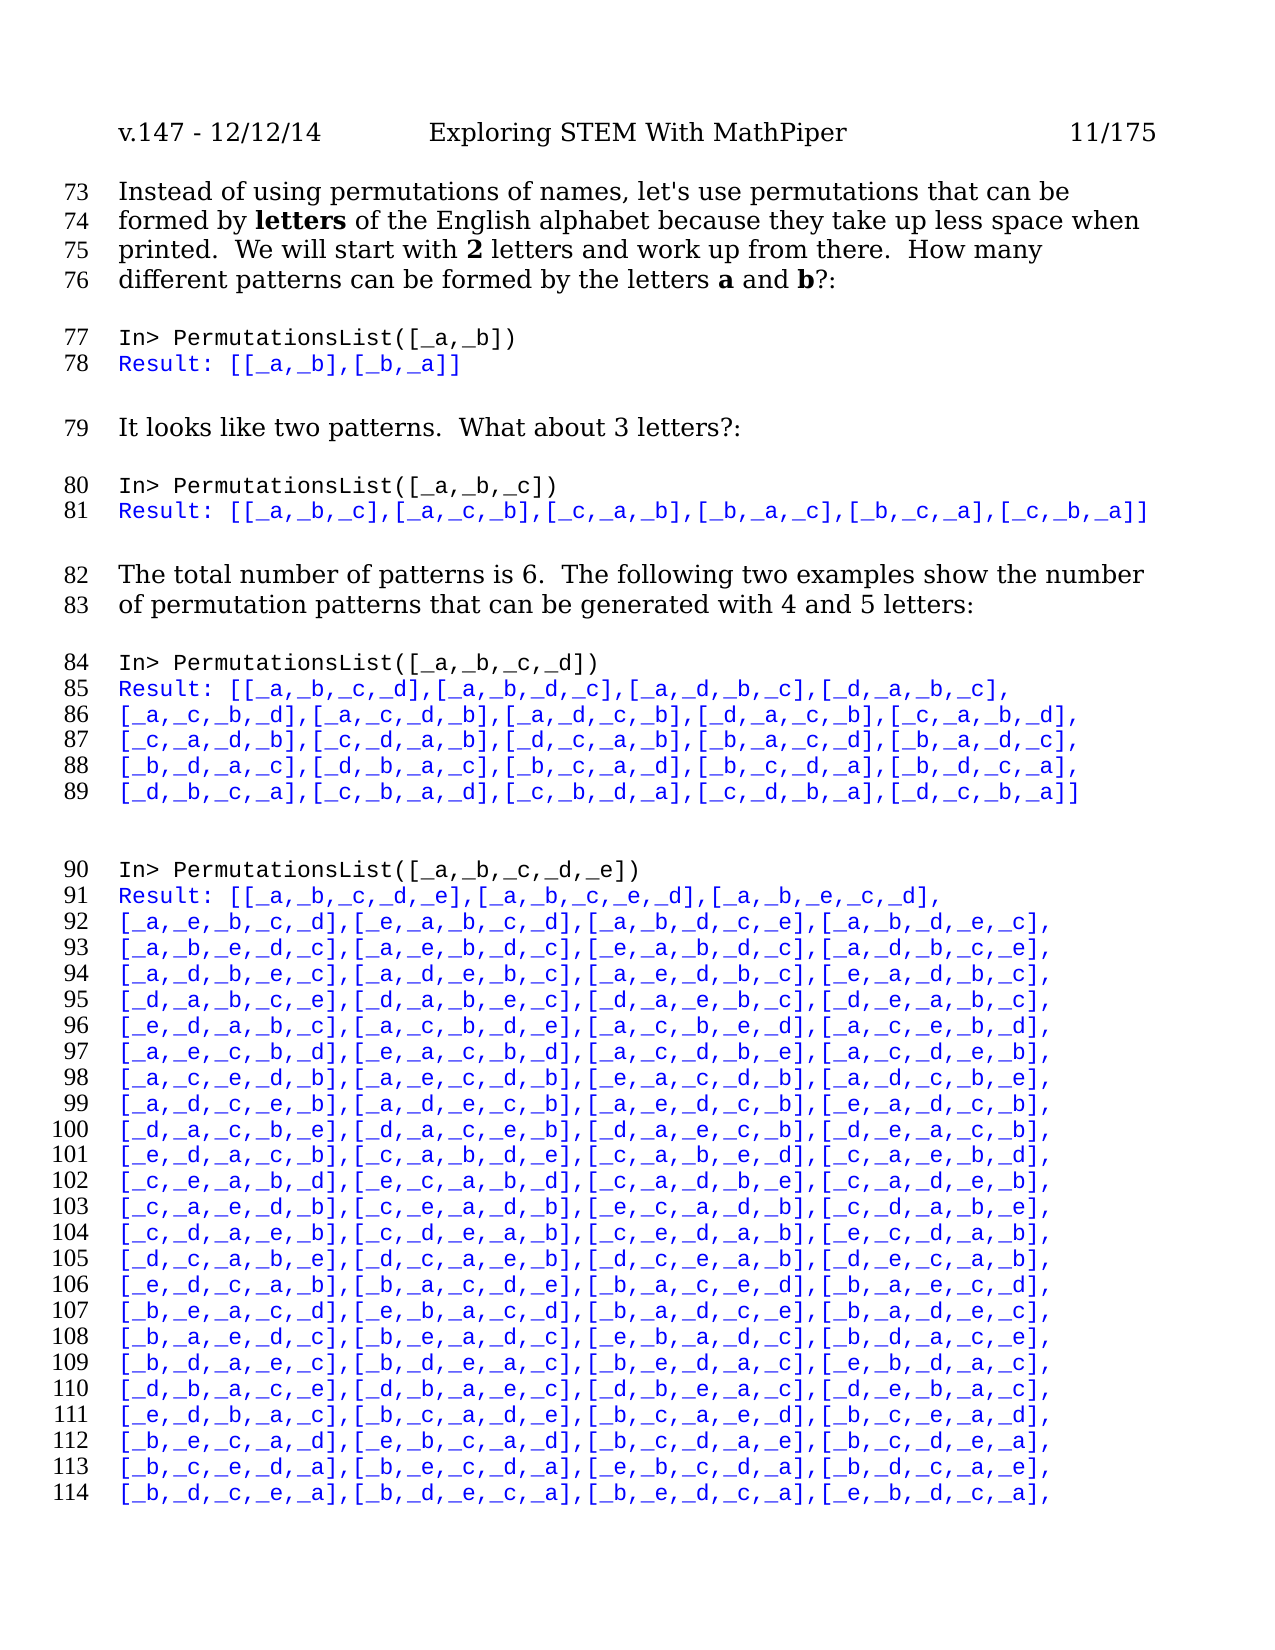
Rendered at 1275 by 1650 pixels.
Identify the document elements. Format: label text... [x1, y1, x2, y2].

text In> PermutationsList([_a,_b,_c,_d]) [118, 651, 1157, 677]
text In> PermutationsList([_a,_b,_c]) [118, 474, 1157, 500]
text In> PermutationsList([_a,_b]) [118, 326, 1157, 352]
text In> PermutationsList([_a,_b,_c,_d,_e]) [118, 858, 1157, 884]
text The total number of patterns is 6. The following two examples show the number of permutation patterns that can be generated with 4 and 5 letters: [118, 561, 1157, 619]
text Result: [[_a,_b,_c,_d,_e],[_a,_b,_c,_e,_d],[_a,_b,_e,_c,_d],[_a,_e,_b,_c,_d],[_e,_a,_b,_c,_d],[_a,_b,_d,_c,_e],[_a,_b,_d,_e,_c],[_a,_b,_e,_d,_c],[_a,_e,_b,_d,_c],[_e,_a,_b,_d,_c],[_a,_d,_b,_c,_e],[_a,_d,_b,_e,_c],[_a,_d,_e,_b,_c],[_a,_e,_d,_b,_c],[_e,_a,_d,_b,_c],[_d,_a,_b,_c,_e],[_d,_a,_b,_e,_c],[_d,_a,_e,_b,_c],[_d,_e,_a,_b,_c],[_e,_d,_a,_b,_c],[_a,_c,_b,_d,_e],[_a,_c,_b,_e,_d],[_a,_c,_e,_b,_d],[_a,_e,_c,_b,_d],[_e,_a,_c,_b,_d],[_a,_c,_d,_b,_e],[_a,_c,_d,_e,_b],[_a,_c,_e,_d,_b],[_a,_e,_c,_d,_b],[_e,_a,_c,_d,_b],[_a,_d,_c,_b,_e],[_a,_d,_c,_e,_b],[_a,_d,_e,_c,_b],[_a,_e,_d,_c,_b],[_e,_a,_d,_c,_b],[_d,_a,_c,_b,_e],[_d,_a,_c,_e,_b],[_d,_a,_e,_c,_b],[_d,_e,_a,_c,_b],[_e,_d,_a,_c,_b],[_c,_a,_b,_d,_e],[_c,_a,_b,_e,_d],[_c,_a,_e,_b,_d],[_c,_e,_a,_b,_d],[_e,_c,_a,_b,_d],[_c,_a,_d,_b,_e],[_c,_a,_d,_e,_b],[_c,_a,_e,_d,_b],[_c,_e,_a,_d,_b],[_e,_c,_a,_d,_b],[_c,_d,_a,_b,_e],[_c,_d,_a,_e,_b],[_c,_d,_e,_a,_b],[_c,_e,_d,_a,_b],[_e,_c,_d,_a,_b],[_d,_c,_a,_b,_e],[_d,_c,_a,_e,_b],[_d,_c,_e,_a,_b],[_d,_e,_c,_a,_b],[_e,_d,_c,_a,_b],[_b,_a,_c,_d,_e],[_b,_a,_c,_e,_d],[_b,_a,_e,_c,_d],[_b,_e,_a,_c,_d],[_e,_b,_a,_c,_d],[_b,_a,_d,_c,_e],[_b,_a,_d,_e,_c],[_b,_a,_e,_d,_c],[_b,_e,_a,_d,_c],[_e,_b,_a,_d,_c],[_b,_d,_a,_c,_e],[_b,_d,_a,_e,_c],[_b,_d,_e,_a,_c],[_b,_e,_d,_a,_c],[_e,_b,_d,_a,_c],[_d,_b,_a,_c,_e],[_d,_b,_a,_e,_c],[_d,_b,_e,_a,_c],[_d,_e,_b,_a,_c],[_e,_d,_b,_a,_c],[_b,_c,_a,_d,_e],[_b,_c,_a,_e,_d],[_b,_c,_e,_a,_d],[_b,_e,_c,_a,_d],[_e,_b,_c,_a,_d],[_b,_c,_d,_a,_e],[_b,_c,_d,_e,_a],[_b,_c,_e,_d,_a],[_b,_e,_c,_d,_a],[_e,_b,_c,_d,_a],[_b,_d,_c,_a,_e],[_b,_d,_c,_e,_a],[_b,_d,_e,_c,_a],[_b,_e,_d,_c,_a],[_e,_b,_d,_c,_a], [118, 884, 1157, 1507]
text Instead of using permutations of names, let's use permutations that can be formed by letters of the English alphabet because they take up less space when printed. We will start with 2 letters and work up from there. How many different patterns can be formed by the letters a and b?: [118, 177, 1157, 294]
text It looks like two patterns. What about 3 letters?: [118, 413, 1157, 442]
text Result: [[_a,_b,_c],[_a,_c,_b],[_c,_a,_b],[_b,_a,_c],[_b,_c,_a],[_c,_b,_a]] [118, 500, 1157, 526]
text Result: [[_a,_b,_c,_d],[_a,_b,_d,_c],[_a,_d,_b,_c],[_d,_a,_b,_c],[_a,_c,_b,_d],[_a,_c,_d,_b],[_a,_d,_c,_b],[_d,_a,_c,_b],[_c,_a,_b,_d],[_c,_a,_d,_b],[_c,_d,_a,_b],[_d,_c,_a,_b],[_b,_a,_c,_d],[_b,_a,_d,_c],[_b,_d,_a,_c],[_d,_b,_a,_c],[_b,_c,_a,_d],[_b,_c,_d,_a],[_b,_d,_c,_a],[_d,_b,_c,_a],[_c,_b,_a,_d],[_c,_b,_d,_a],[_c,_d,_b,_a],[_d,_c,_b,_a]] [118, 677, 1157, 807]
text Result: [[_a,_b],[_b,_a]] [118, 352, 1157, 378]
